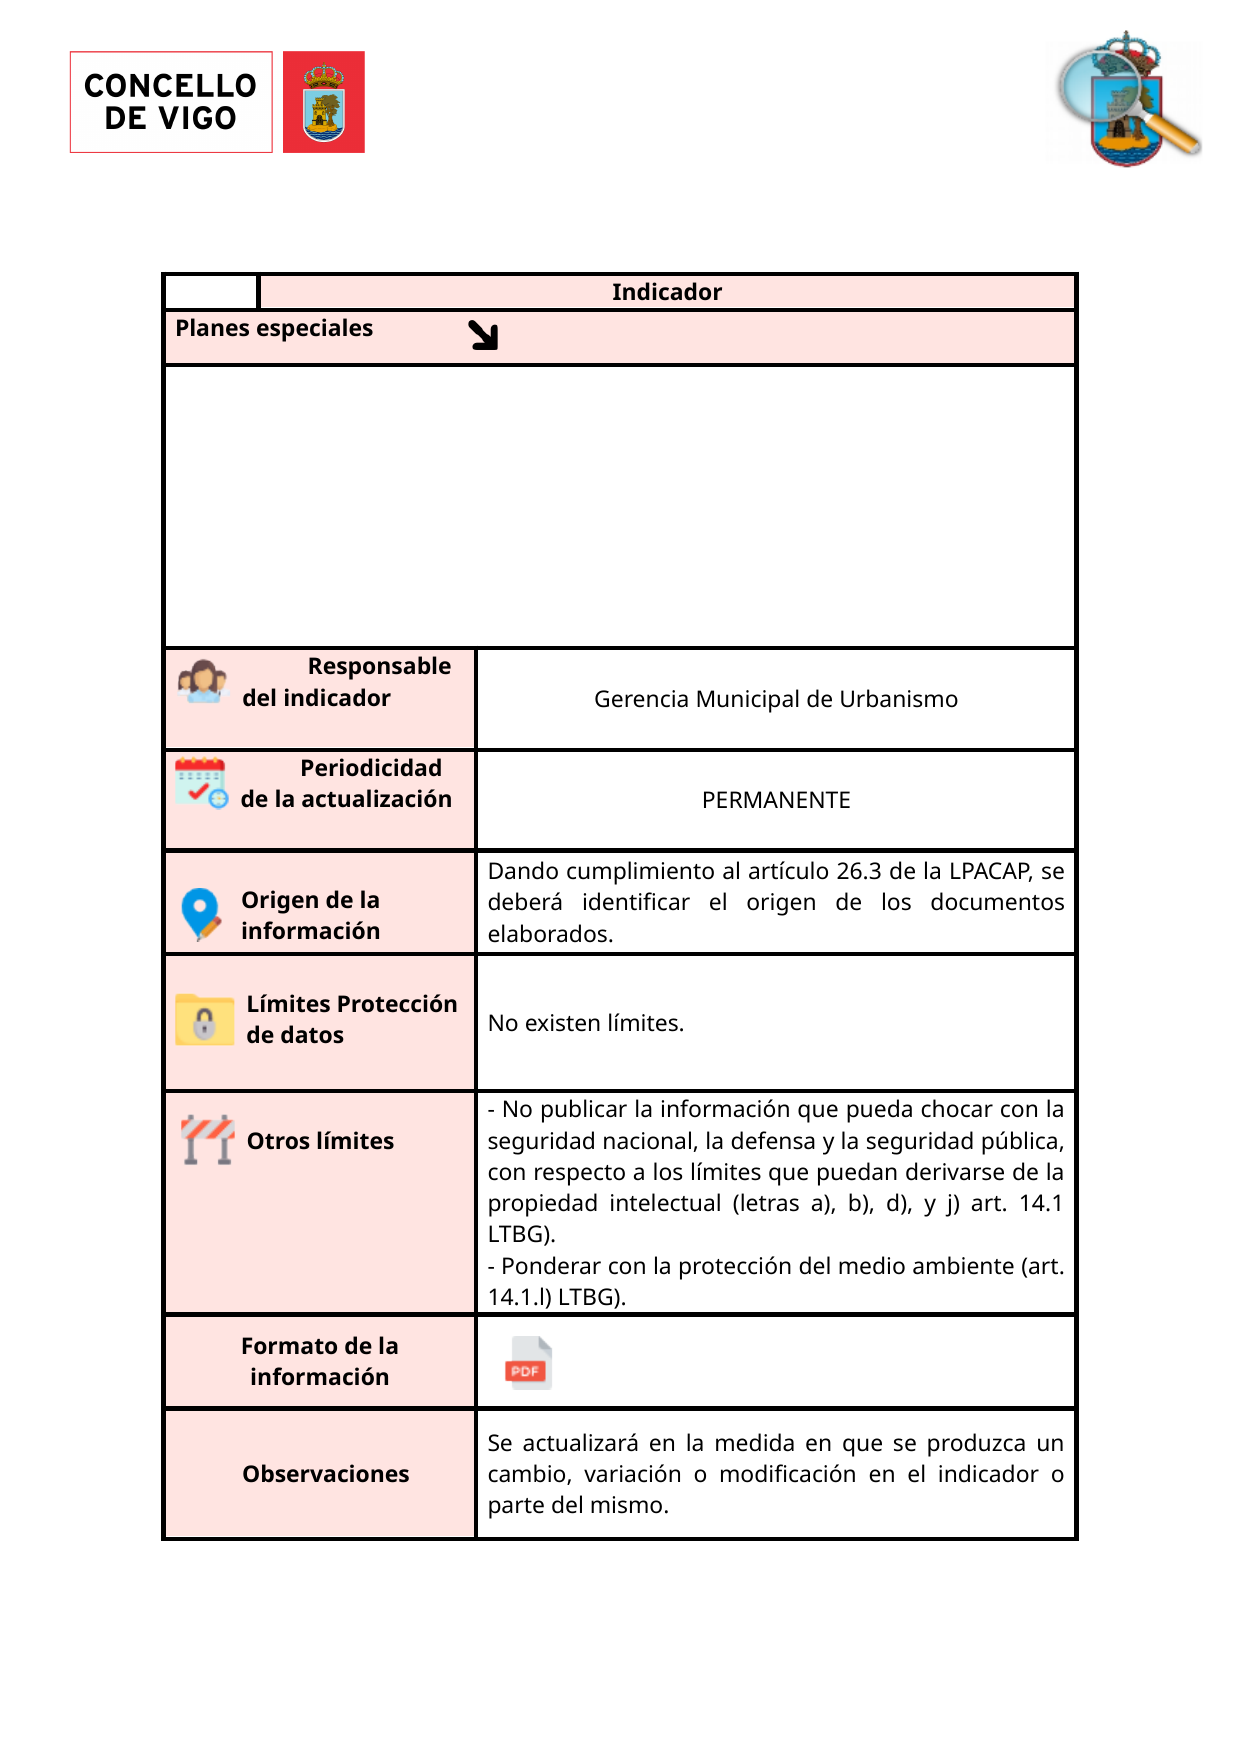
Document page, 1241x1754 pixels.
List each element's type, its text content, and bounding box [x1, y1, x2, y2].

table_cell Se actualizará en la medida en que se produzca un cambio, variación o modificación en el indicador o parte del mismo. [478, 1411, 1074, 1536]
table_cell Responsable del indicador [166, 650, 474, 747]
picture [193, 900, 207, 912]
picture [177, 655, 231, 709]
picture [1040, 26, 1218, 186]
table_cell Formato de la información [166, 1317, 474, 1406]
table_cell [478, 1317, 1074, 1406]
table_cell No existen límites. [478, 956, 1074, 1089]
picture [175, 756, 229, 810]
table_cell Gerencia Municipal de Urbanismo [478, 650, 1074, 747]
picture [69, 51, 365, 153]
table_cell Origen de la información [166, 853, 474, 952]
picture [175, 888, 229, 942]
picture [502, 1336, 556, 1390]
table_cell Observaciones [166, 1411, 474, 1536]
table_cell - No publicar la información que pueda chocar con la seguridad nacional, la defensa y la seguridad pública, con respecto a los límites que puedan derivarse de la propiedad intelectual (letras a), b), d), y j) art. 14.1 LTBG). - Ponderar con la protección del medio ambiente (art. 14.1.l) LTBG). [478, 1093, 1074, 1312]
table_cell Límites Protección de datos [166, 956, 474, 1089]
picture [181, 1113, 235, 1167]
table_header [166, 276, 256, 307]
table_cell Dando cumplimiento al artículo 26.3 de la LPACAP, se deberá identificar el origen de los documentos elaborados. [478, 853, 1074, 952]
picture [468, 320, 498, 350]
table_cell [166, 367, 1074, 646]
picture [175, 990, 235, 1050]
table_cell PERMANENTE [478, 752, 1074, 848]
table_cell Otros límites [166, 1093, 474, 1312]
table_cell Planes especiales [166, 312, 1074, 363]
table_header Indicador [261, 276, 1074, 307]
table_cell Periodicidad de la actualización [166, 752, 474, 848]
